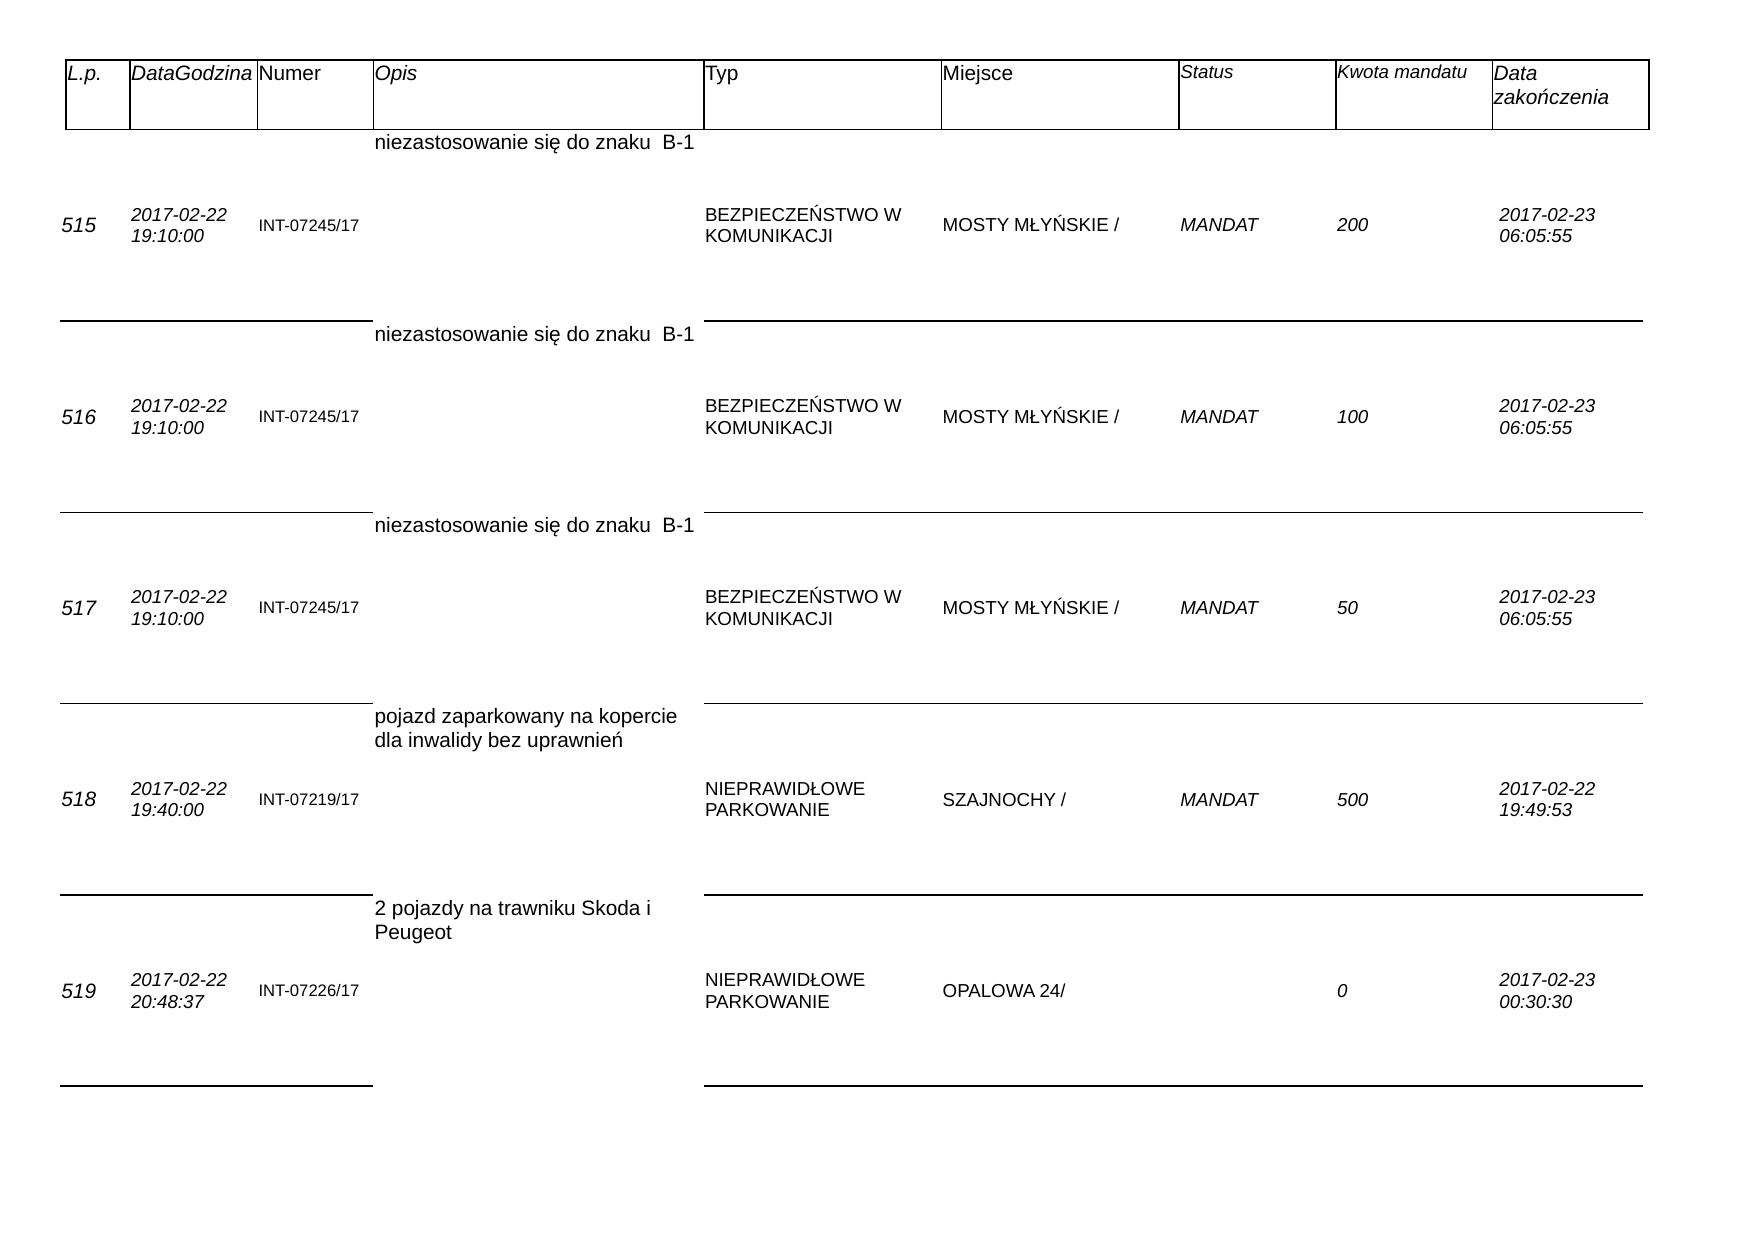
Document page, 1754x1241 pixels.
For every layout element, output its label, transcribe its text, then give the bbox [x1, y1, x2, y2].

table_cell [1643, 511, 1649, 703]
table_cell INT-07245/17 [257, 322, 373, 511]
table_header Miejsce [942, 61, 1178, 129]
table_cell INT-07245/17 [257, 130, 373, 320]
table_cell 50 [1336, 513, 1498, 703]
table_cell [1643, 130, 1649, 320]
table_cell NIEPRAWIDŁOWE PARKOWANIE [704, 704, 941, 894]
table_cell BEZPIECZEŃSTWO W KOMUNIKACJI [704, 513, 941, 703]
table_cell BEZPIECZEŃSTWO W KOMUNIKACJI [704, 130, 941, 320]
table_cell MANDAT [1179, 322, 1336, 511]
table_cell INT-07219/17 [257, 704, 373, 894]
table_cell INT-07226/17 [257, 896, 373, 1085]
table_cell [1643, 703, 1649, 894]
table_cell 2017-02-22 19:10:00 [130, 513, 257, 703]
table_cell niezastosowanie się do znaku B-1 [373, 130, 704, 320]
table_cell 2017-02-22 19:49:53 [1498, 704, 1643, 894]
table_cell niezastosowanie się do znaku B-1 [373, 511, 704, 703]
table_header Opis [374, 61, 703, 129]
table_cell 519 [60, 896, 130, 1085]
table_cell 100 [1336, 322, 1498, 511]
table_cell INT-07245/17 [257, 513, 373, 703]
table_cell niezastosowanie się do znaku B-1 [373, 320, 704, 511]
table_cell 515 [60, 129, 130, 320]
table_cell 200 [1336, 130, 1498, 320]
table_cell MOSTY MŁYŃSKIE / [941, 513, 1179, 703]
table_header L.p. [67, 61, 129, 129]
table_cell 2017-02-23 00:30:30 [1498, 896, 1643, 1085]
table_cell BEZPIECZEŃSTWO W KOMUNIKACJI [704, 322, 941, 511]
table_cell MOSTY MŁYŃSKIE / [941, 130, 1179, 320]
table_header Typ [705, 61, 941, 129]
table_cell 2017-02-22 20:48:37 [130, 896, 257, 1085]
table_cell 2017-02-22 19:40:00 [130, 704, 257, 894]
table_cell pojazd zaparkowany na kopercie dla inwalidy bez uprawnień [373, 703, 704, 894]
table_cell MANDAT [1179, 704, 1336, 894]
table_cell [1643, 894, 1649, 1085]
table_header Data zakończenia [1493, 61, 1648, 129]
table_cell NIEPRAWIDŁOWE PARKOWANIE [704, 896, 941, 1085]
table_cell 516 [60, 322, 130, 511]
table_cell MANDAT [1179, 130, 1336, 320]
table_cell 2017-02-23 06:05:55 [1498, 322, 1643, 511]
table_cell MANDAT [1179, 513, 1336, 703]
table_header [60, 59, 65, 129]
table_cell 500 [1336, 704, 1498, 894]
table_cell 518 [60, 704, 130, 894]
table_cell 2017-02-23 06:05:55 [1498, 513, 1643, 703]
table_cell [1179, 896, 1336, 1085]
table_cell [1643, 320, 1649, 511]
table_cell 2017-02-22 19:10:00 [130, 322, 257, 511]
table_cell MOSTY MŁYŃSKIE / [941, 322, 1179, 511]
table_header Numer [258, 61, 373, 129]
table_cell 2017-02-22 19:10:00 [130, 130, 257, 320]
table_cell 517 [60, 513, 130, 703]
table_header DataGodzina [131, 61, 257, 129]
table_cell 2 pojazdy na trawniku Skoda i Peugeot [373, 894, 704, 1085]
table_header Kwota mandatu [1337, 61, 1492, 129]
table_cell 2017-02-23 06:05:55 [1498, 130, 1643, 320]
table_cell SZAJNOCHY / [941, 704, 1179, 894]
table_cell OPALOWA 24/ [941, 896, 1179, 1085]
table_cell 0 [1336, 896, 1498, 1085]
table_header Status [1180, 61, 1335, 129]
